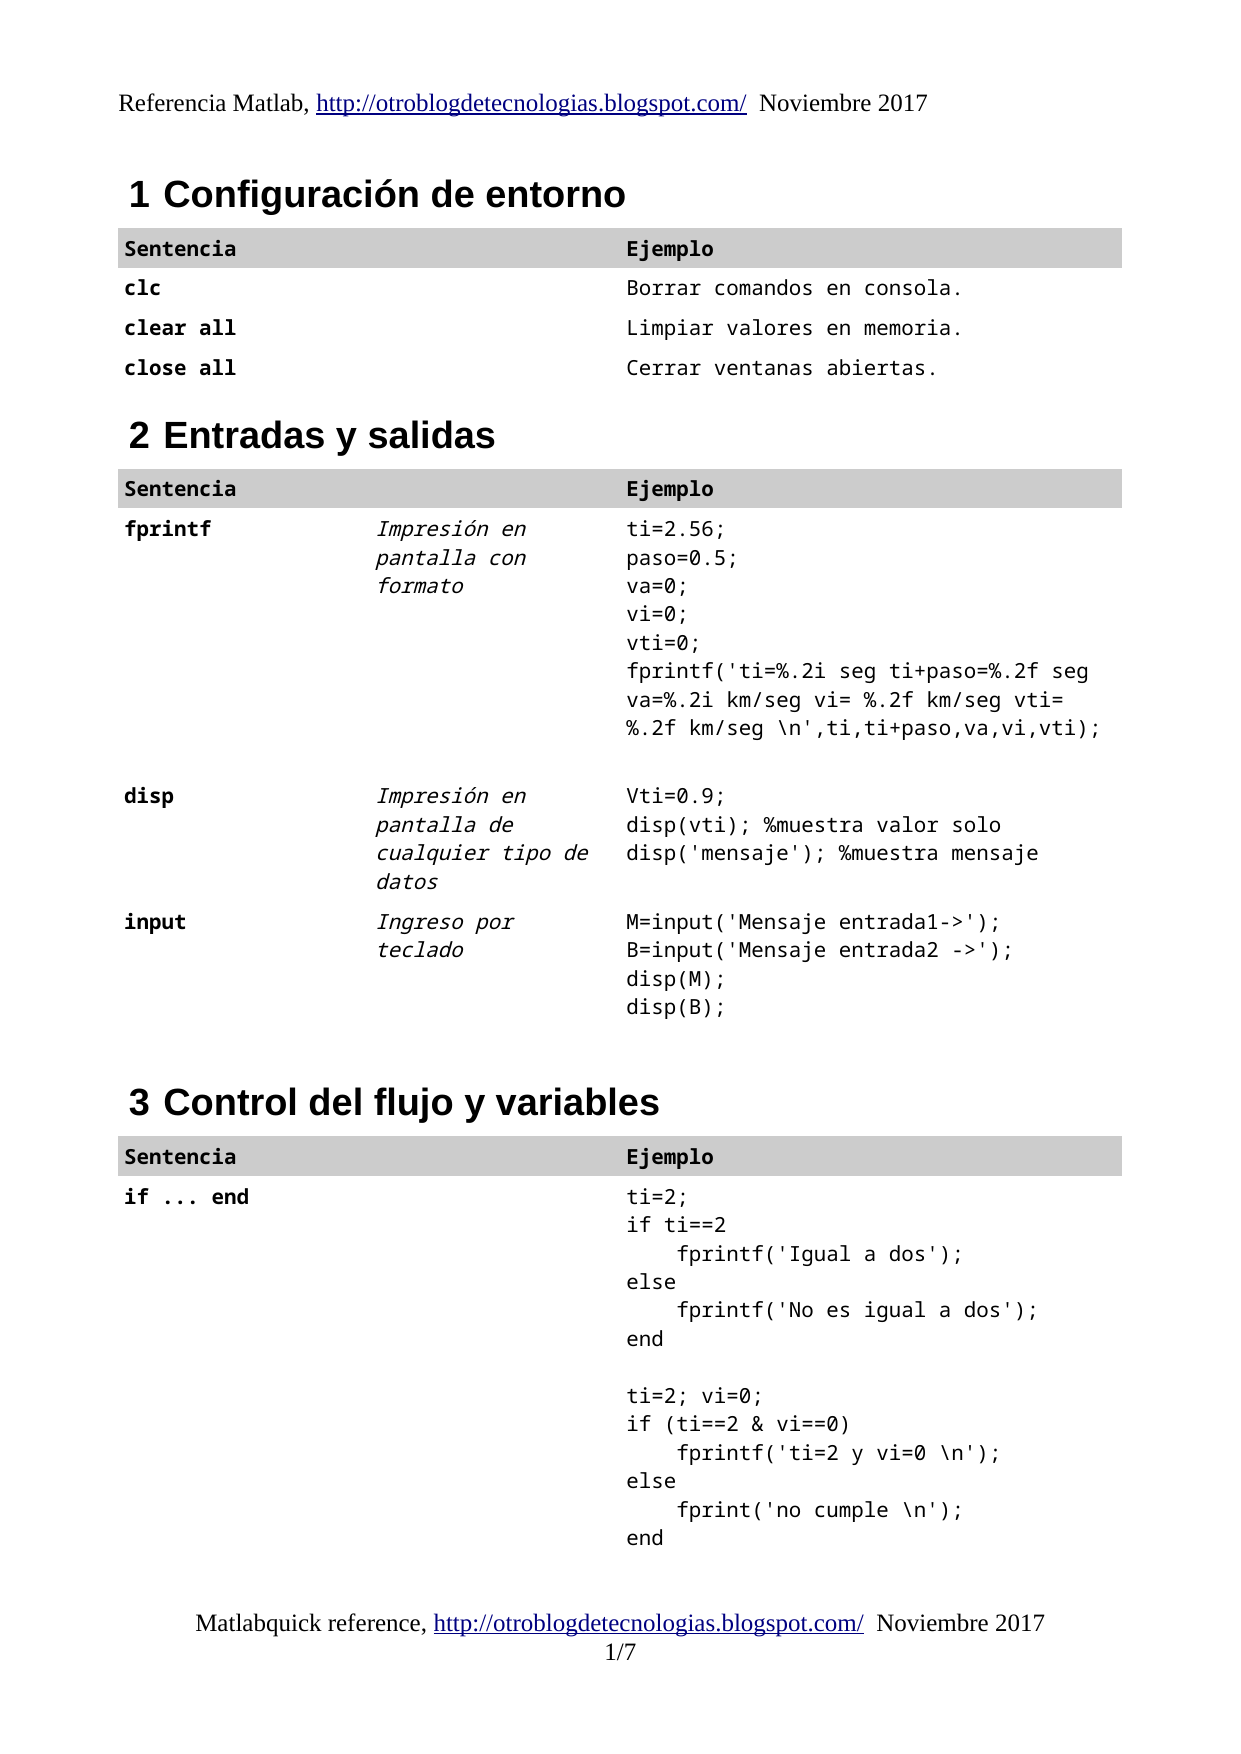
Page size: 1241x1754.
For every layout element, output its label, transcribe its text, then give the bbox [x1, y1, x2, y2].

subtitle Control del flujo y variables [118, 1080, 1122, 1124]
table_header Ejemplo [620, 469, 1122, 508]
table_cell disp [118, 776, 369, 901]
table_cell close all [118, 348, 369, 387]
table_header Sentencia [118, 469, 369, 508]
table_cell clc [118, 268, 369, 308]
table_cell ti=2.56; paso=0.5; va=0; vi=0; vti=0; fprintf('ti=%.2i seg ti+paso=%.2f seg va=%.2i km/seg vi= %.2f km/seg vti= %.2f km/seg \n',ti,ti+paso,va,vi,vti); [620, 509, 1122, 776]
table_header Sentencia [118, 1136, 369, 1176]
table_cell fprintf [118, 509, 369, 776]
table_header Ejemplo [620, 228, 1122, 268]
subtitle Configuración de entorno [118, 172, 1122, 215]
table_cell Ingreso por teclado [369, 901, 620, 1026]
table_header [369, 1136, 620, 1176]
subtitle Entradas y salidas [118, 412, 1122, 456]
table_cell M=input('Mensaje entrada1->'); B=input('Mensaje entrada2 ->'); disp(M); disp(B); [620, 901, 1122, 1026]
table_cell if ... end [118, 1176, 369, 1557]
table_cell Cerrar ventanas abiertas. [620, 348, 1122, 387]
table_cell [369, 308, 620, 348]
table_cell input [118, 901, 369, 1026]
table_cell Limpiar valores en memoria. [620, 308, 1122, 348]
table_cell [369, 348, 620, 387]
table_header Ejemplo [620, 1136, 1122, 1176]
table_cell Vti=0.9; disp(vti); %muestra valor solo disp('mensaje'); %muestra mensaje [620, 776, 1122, 901]
table_cell Impresión en pantalla con formato [369, 509, 620, 776]
table_header [369, 469, 620, 508]
table_header Sentencia [118, 228, 369, 268]
table_cell [369, 1176, 620, 1557]
table_cell Impresión en pantalla de cualquier tipo de datos [369, 776, 620, 901]
table_cell Borrar comandos en consola. [620, 268, 1122, 308]
table_cell ti=2; if ti==2 fprintf('Igual a dos'); else fprintf('No es igual a dos'); end ti=2; vi=0; if (ti==2 & vi==0) fprintf('ti=2 y vi=0 \n'); else fprint('no cumple \n'); end [620, 1176, 1122, 1557]
table_cell clear all [118, 308, 369, 348]
table_cell [369, 268, 620, 308]
table_header [369, 228, 620, 268]
